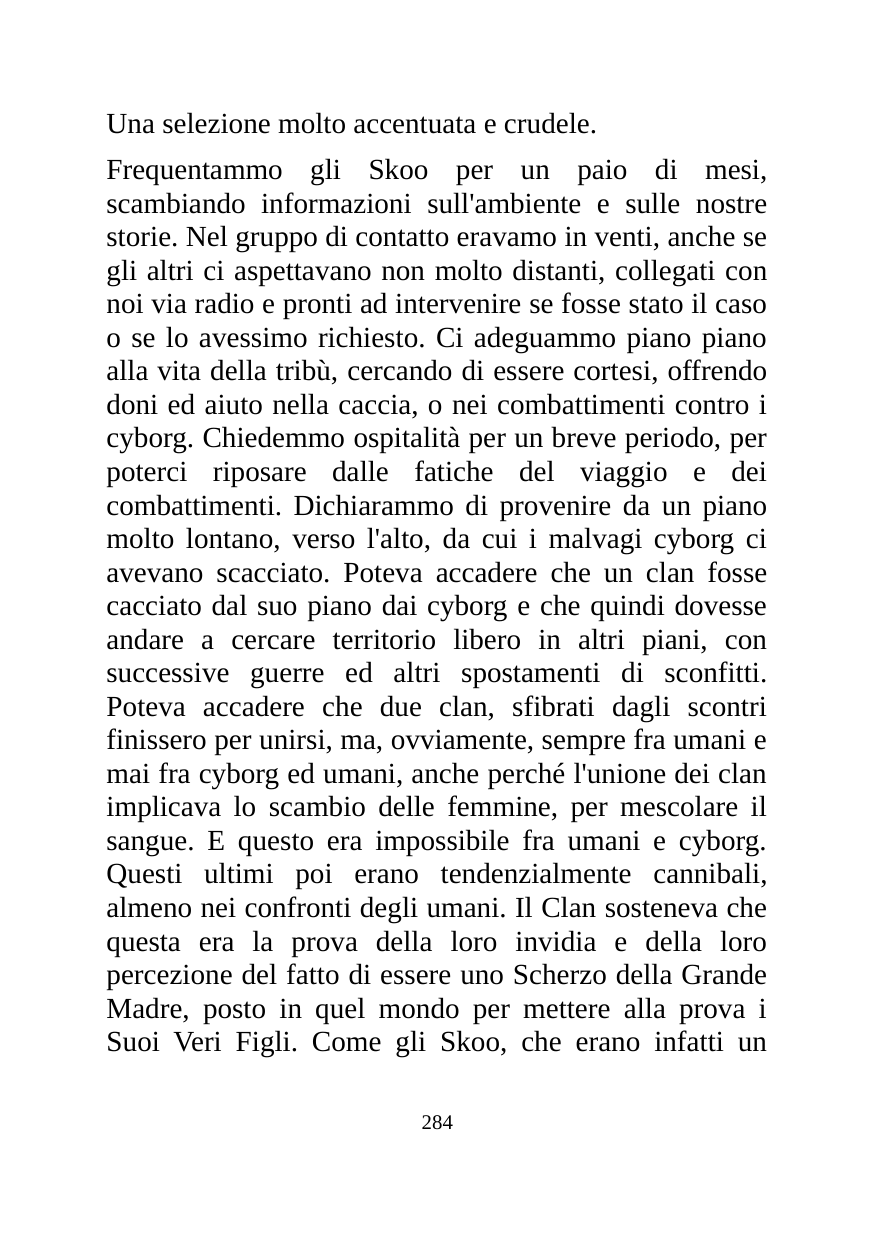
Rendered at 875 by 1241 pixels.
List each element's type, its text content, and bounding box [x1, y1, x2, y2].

text Una selezione molto accentuata e crudele. [106, 106, 768, 140]
text Frequentammo gli Skoo per un paio di mesi, scambiando informazioni sull'ambiente e sulle nostre storie. Nel gruppo di contatto eravamo in venti, anche se gli altri ci aspettavano non molto distanti, collegati con noi via radio e pronti ad intervenire se fosse stato il caso o se lo avessimo richiesto. Ci adeguammo piano piano alla vita della tribù, cercando di essere cortesi, offrendo doni ed aiuto nella caccia, o nei combattimenti contro i cyborg. Chiedemmo ospitalità per un breve periodo, per poterci riposare dalle fatiche del viaggio e dei combattimenti. Dichiarammo di provenire da un piano molto lontano, verso l'alto, da cui i malvagi cyborg ci avevano scacciato. Poteva accadere che un clan fosse cacciato dal suo piano dai cyborg e che quindi dovesse andare a cercare territorio libero in altri piani, con successive guerre ed altri spostamenti di sconfitti. Poteva accadere che due clan, sfibrati dagli scontri finissero per unirsi, ma, ovviamente, sempre fra umani e mai fra cyborg ed umani, anche perché l'unione dei clan implicava lo scambio delle femmine, per mescolare il sangue. E questo era impossibile fra umani e cyborg. Questi ultimi poi erano tendenzialmente cannibali, almeno nei confronti degli umani. Il Clan sosteneva che questa era la prova della loro invidia e della loro percezione del fatto di essere uno Scherzo della Grande Madre, posto in quel mondo per mettere alla prova i Suoi Veri Figli. Come gli Skoo, che erano infatti un [106, 152, 768, 1058]
